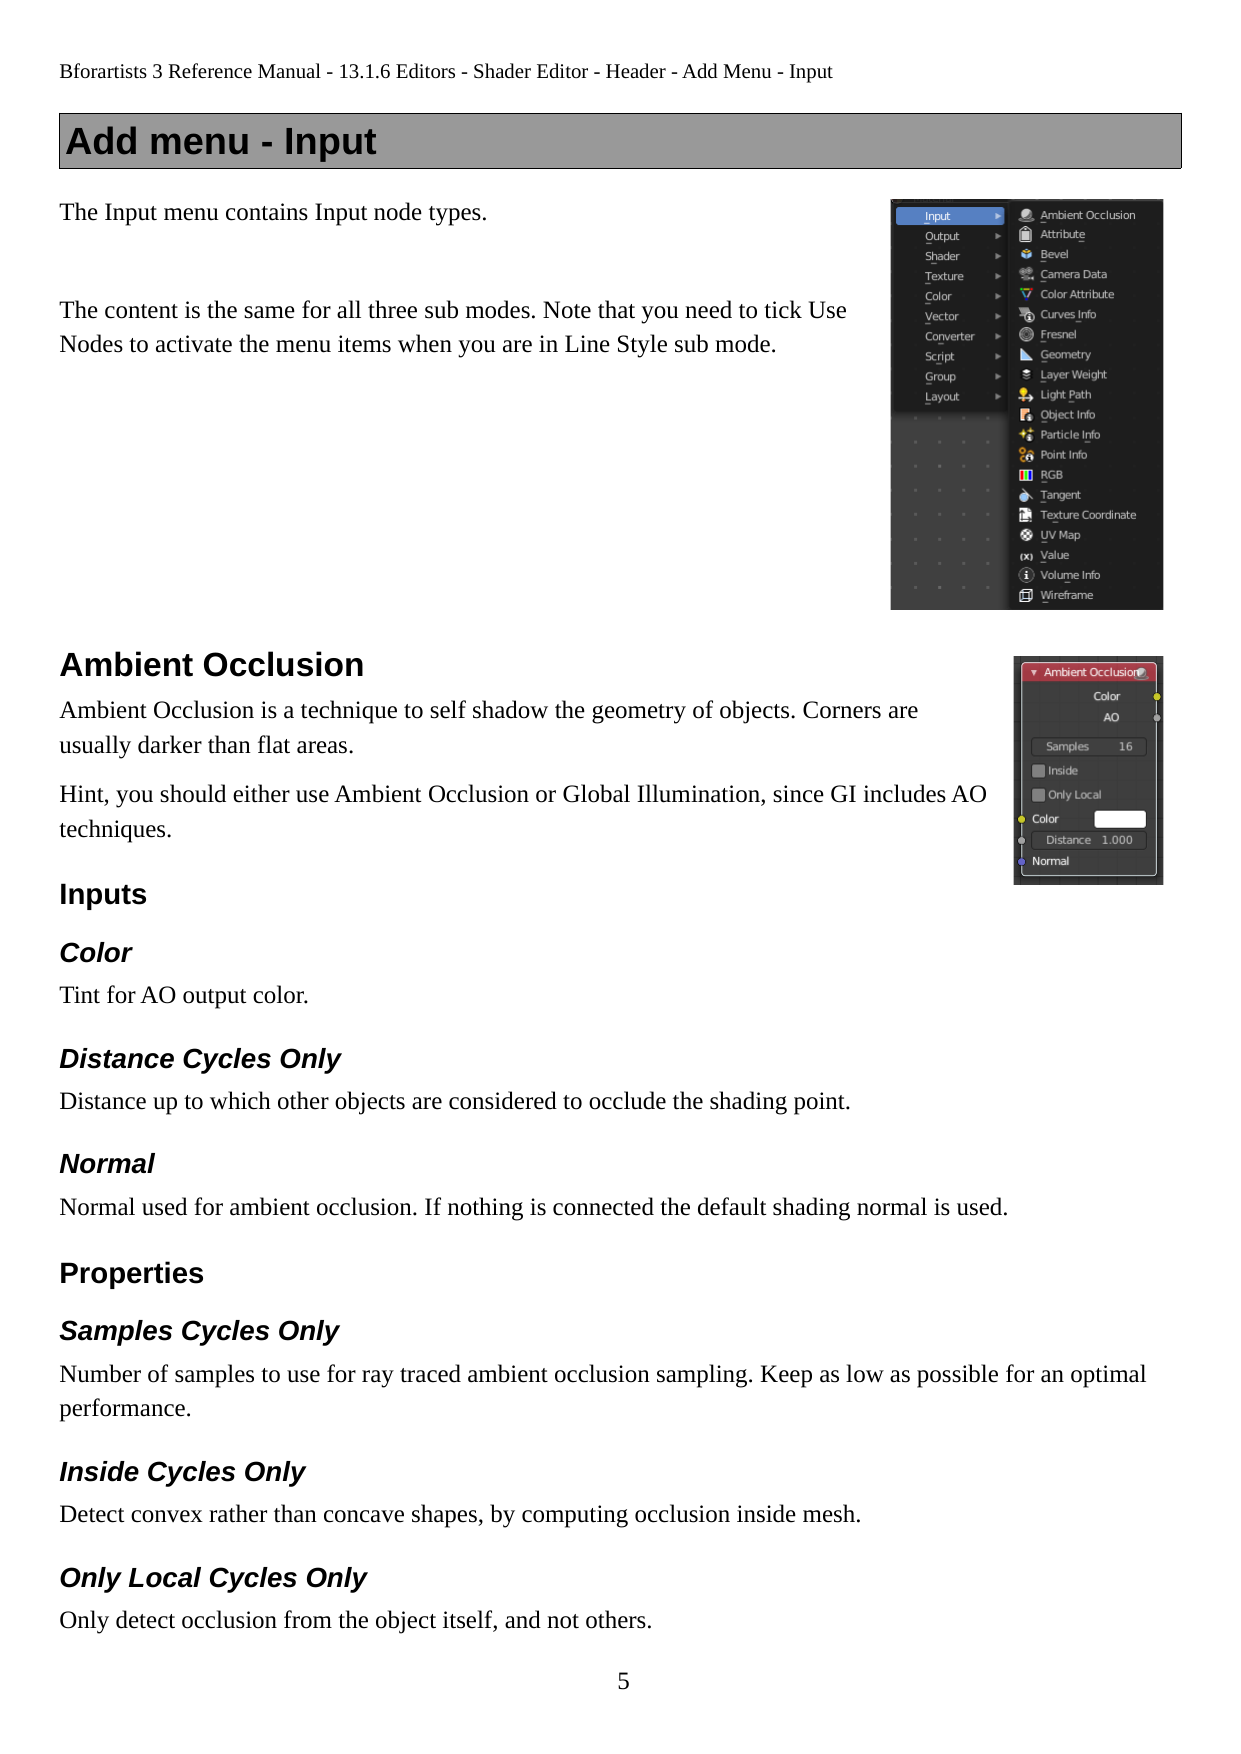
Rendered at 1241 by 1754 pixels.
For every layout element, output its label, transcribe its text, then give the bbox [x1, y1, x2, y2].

text The Input menu contains Input node types. [59, 197, 1181, 225]
subtitle Properties [59, 1256, 1181, 1290]
subtitle Distance Cycles Only [59, 1042, 1181, 1074]
subtitle Inputs [59, 877, 1181, 911]
subtitle Only Local Cycles Only [59, 1561, 1181, 1593]
text The content is the same for all three sub modes. Note that you need to tick Use Nodes to activate the menu items when you are in Line Style sub mode. [59, 295, 890, 358]
text Number of samples to use for ray traced ambient occlusion sampling. Keep as low as possible for an optimal performance. [59, 1359, 1181, 1422]
text Ambient Occlusion is a technique to self shadow the geometry of objects. Corners are usually darker than flat areas. [59, 696, 1013, 759]
picture [890, 199, 1164, 610]
text Normal used for ambient occlusion. If nothing is connected the default shading normal is used. [59, 1192, 1181, 1221]
text Only detect occlusion from the object itself, and not others. [59, 1605, 1181, 1634]
subtitle Samples Cycles Only [59, 1315, 1181, 1347]
subtitle Normal [59, 1148, 1181, 1180]
subtitle Color [59, 936, 1181, 968]
text Tint for AO output color. [59, 980, 1181, 1009]
text Distance up to which other objects are considered to occlude the shading point. [59, 1086, 1181, 1115]
subtitle Inside Cycles Only [59, 1455, 1181, 1487]
text Detect convex rather than concave shapes, by computing occlusion inside mesh. [59, 1499, 1181, 1528]
picture [1013, 656, 1164, 885]
table_header Add menu - Input [60, 114, 1181, 168]
subtitle Ambient Occlusion [59, 644, 1181, 683]
text Hint, you should either use Ambient Occlusion or Global Illumination, since GI includes AO techniques. [59, 779, 1013, 842]
